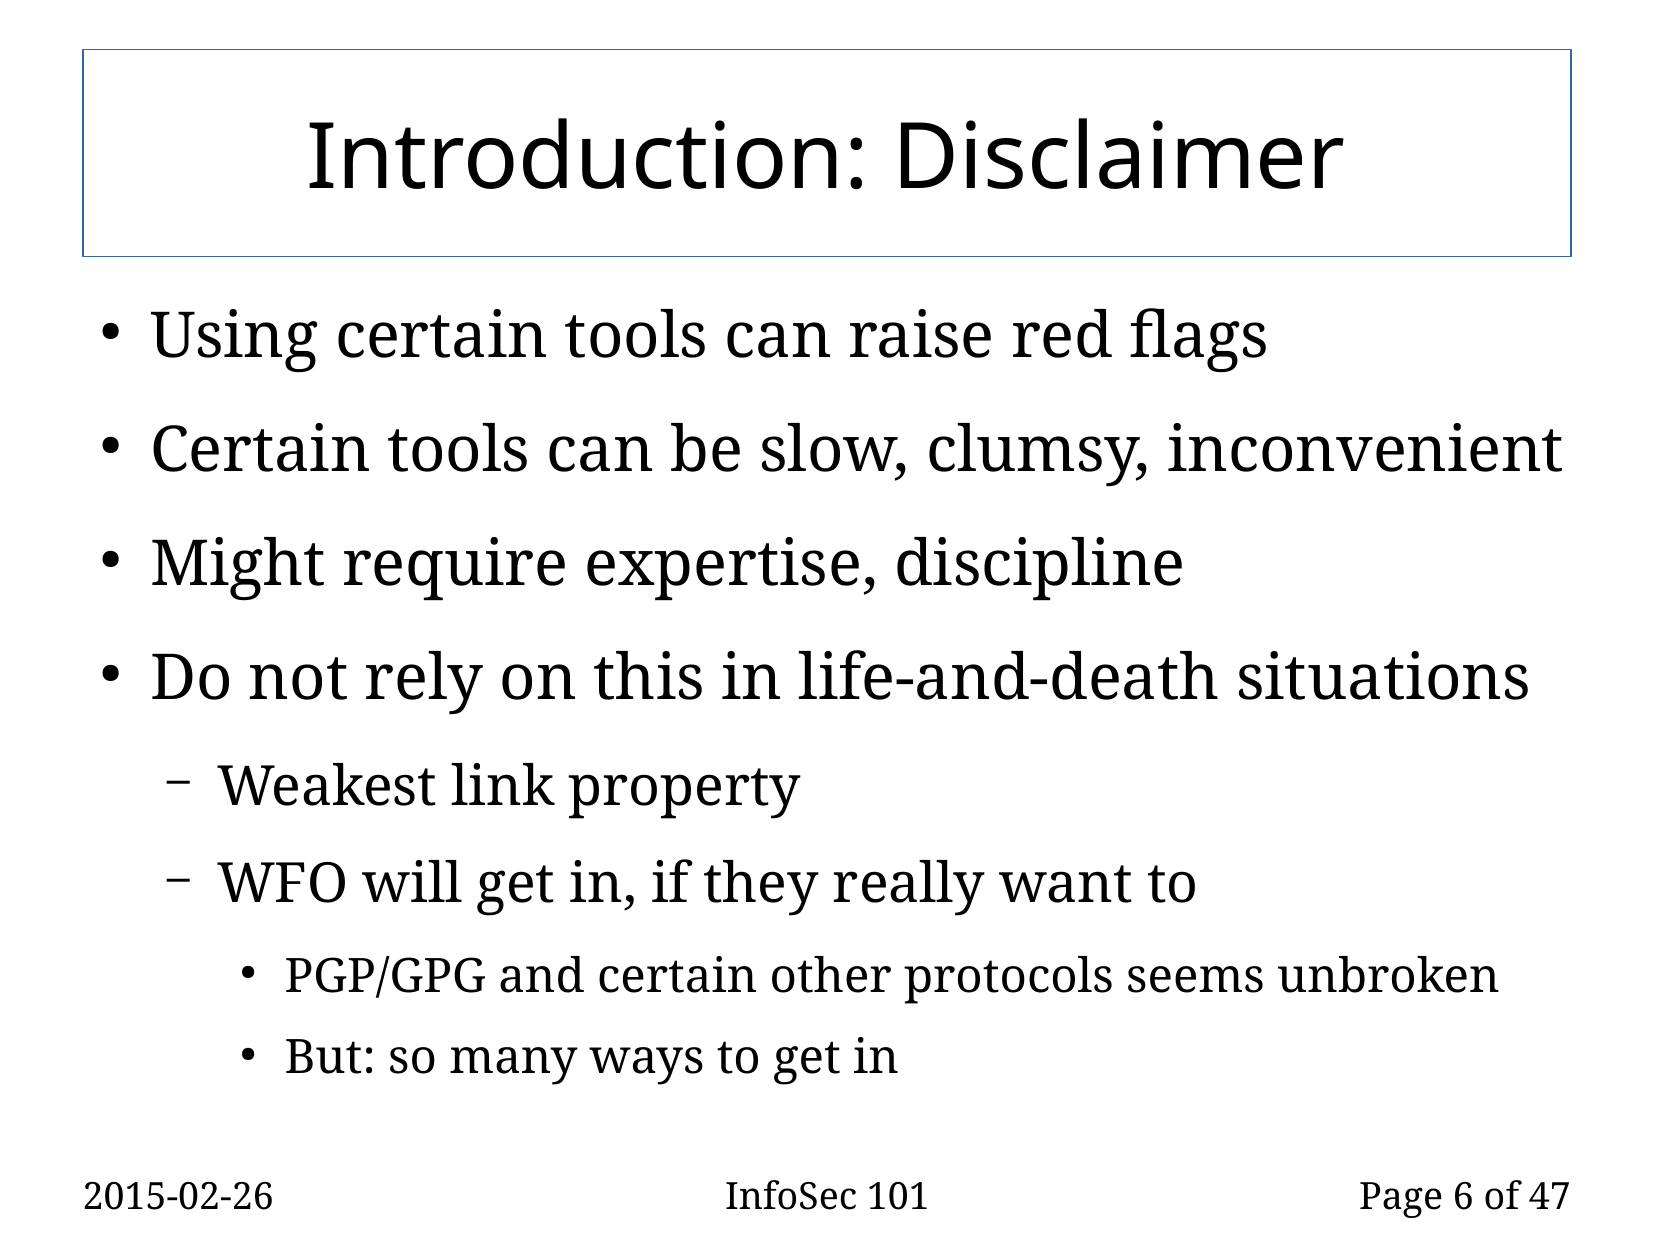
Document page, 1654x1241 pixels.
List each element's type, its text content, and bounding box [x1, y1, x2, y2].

title Introduction: Disclaimer [82, 49, 1571, 257]
list Using certain tools can raise red flags Certain tools can be slow, clumsy, inconvenient Might require expertise, discipline Do not rely on this in life-and-death situations Weakest link property WFO will get in, if they really want to PGP/GPG and certain other protocols seems unbroken But: so many ways to get in [82, 290, 1571, 1126]
